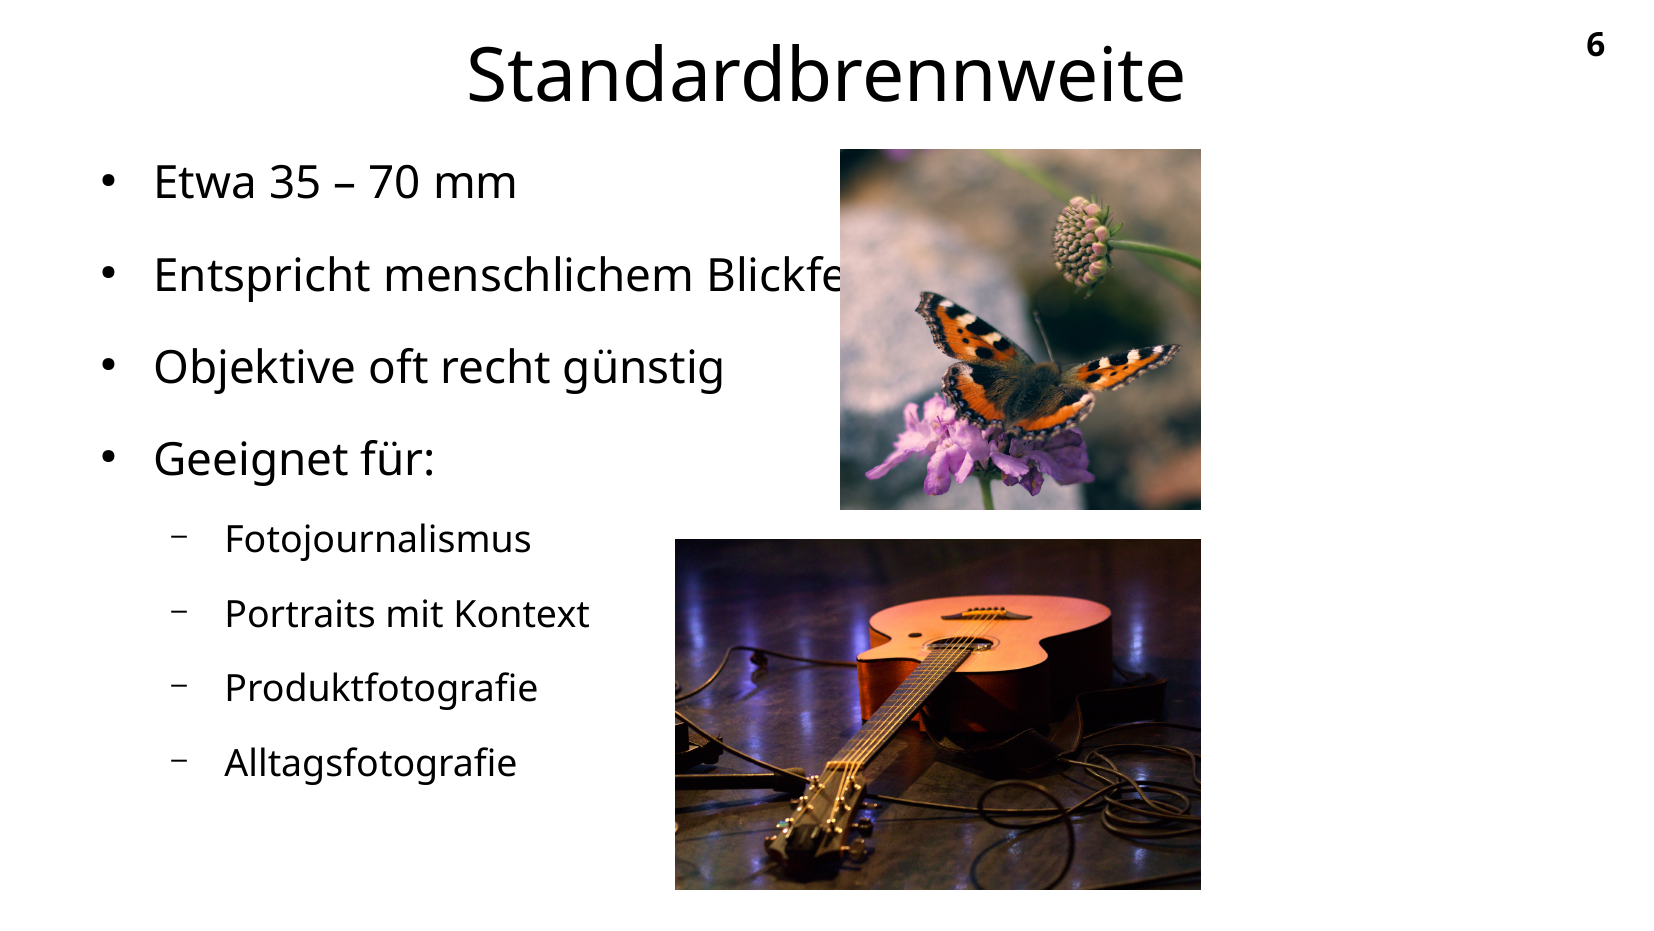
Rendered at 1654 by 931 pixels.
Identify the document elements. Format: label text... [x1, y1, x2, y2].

title Standardbrennweite [82, 13, 1571, 132]
picture [840, 149, 1201, 511]
picture [675, 539, 1201, 890]
list Etwa 35 – 70 mm Entspricht menschlichem Blickfeld Objektive oft recht günstig Geeignet für: Fotojournalismus Portraits mit Kontext Produktfotografie Alltagsfotografie [82, 150, 1571, 811]
